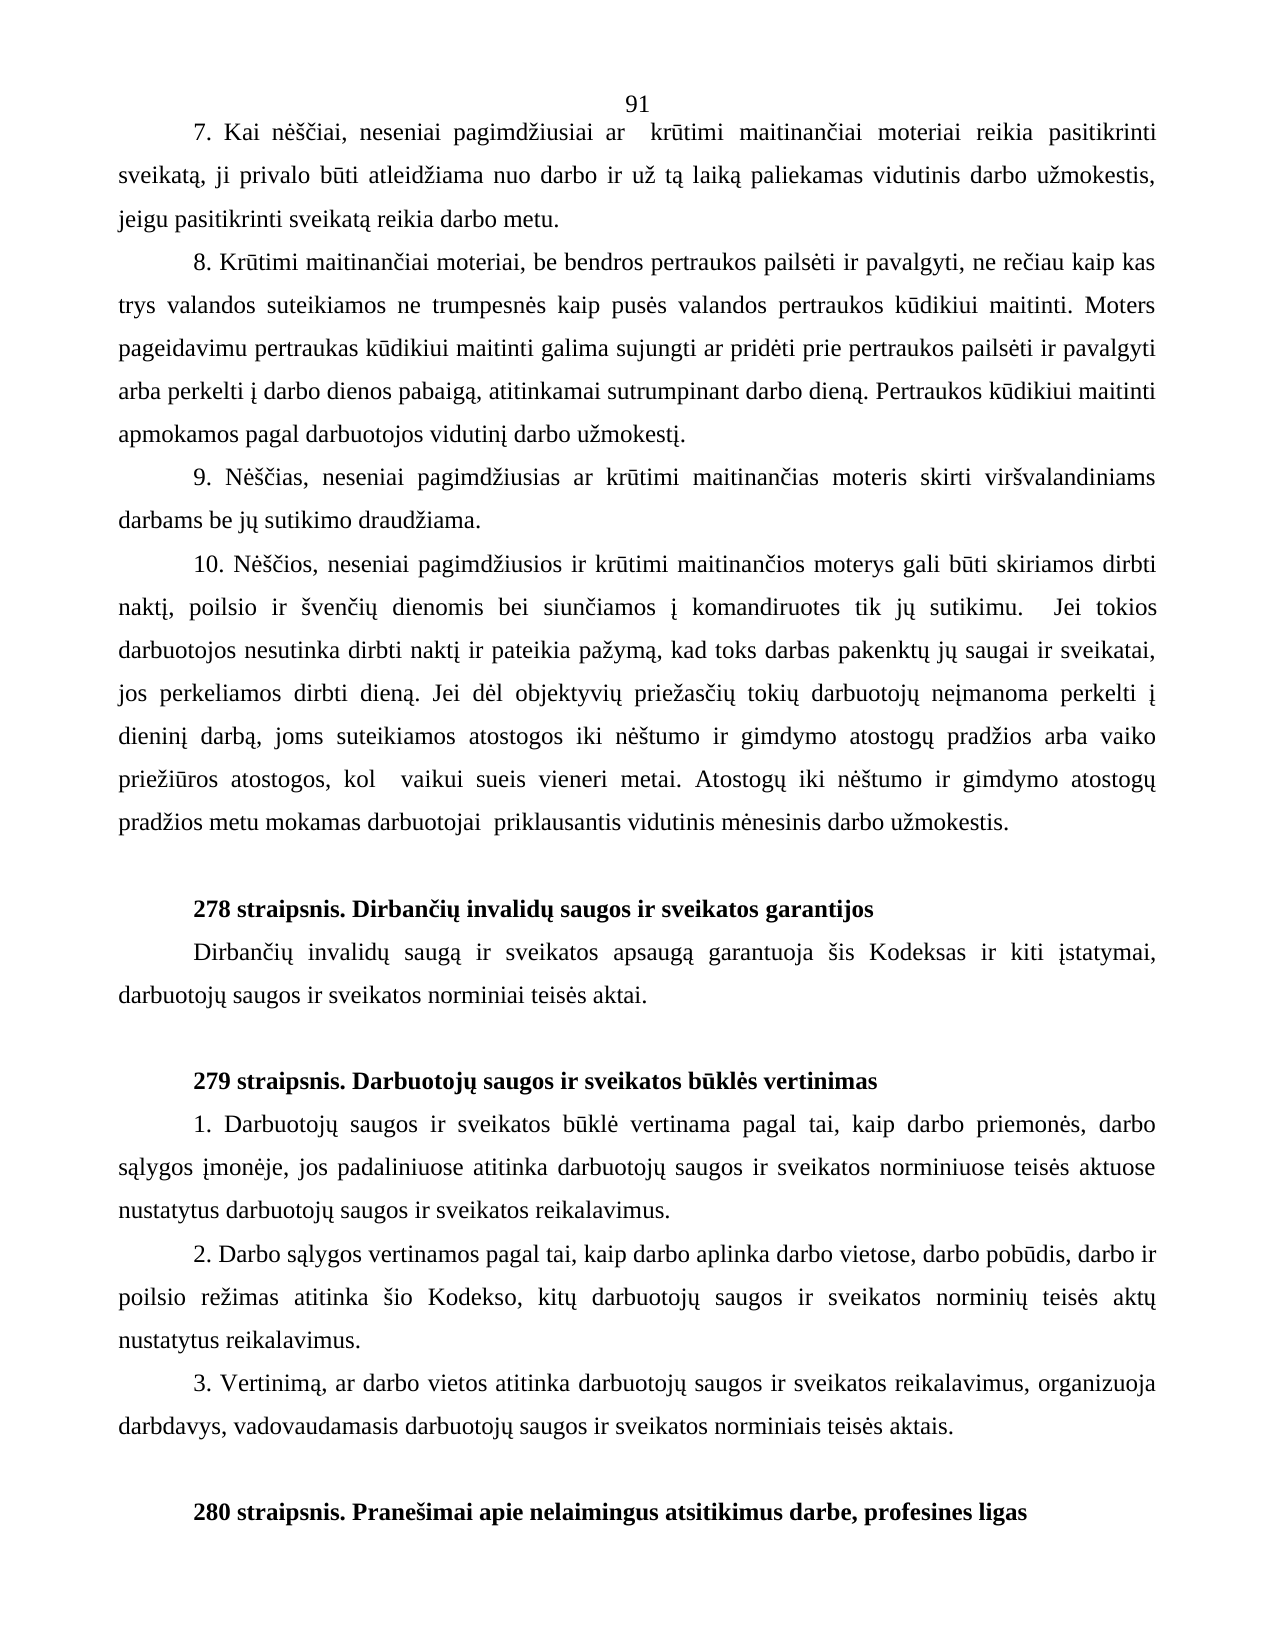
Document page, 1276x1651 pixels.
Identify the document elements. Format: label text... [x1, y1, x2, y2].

text 9. Nėščias, neseniai pagimdžiusias ar krūtimi maitinančias moteris skirti viršvalandiniams darbams be jų sutikimo draudžiama. [118, 462, 1157, 534]
text 2. Darbo sąlygos vertinamos pagal tai, kaip darbo aplinka darbo vietose, darbo pobūdis, darbo ir poilsio režimas atitinka šio Kodekso, kitų darbuotojų saugos ir sveikatos norminių teisės aktų nustatytus reikalavimus. [118, 1239, 1157, 1354]
text 3. Vertinimą, ar darbo vietos atitinka darbuotojų saugos ir sveikatos reikalavimus, organizuoja darbdavys, vadovaudamasis darbuotojų saugos ir sveikatos norminiais teisės aktais. [118, 1368, 1157, 1440]
text Dirbančių invalidų saugą ir sveikatos apsaugą garantuoja šis Kodeksas ir kiti įstatymai, darbuotojų saugos ir sveikatos norminiai teisės aktai. [118, 937, 1157, 1009]
text 7. Kai nėščiai, neseniai pagimdžiusiai ar krūtimi maitinančiai moteriai reikia pasitikrinti sveikatą, ji privalo būti atleidžiama nuo darbo ir už tą laiką paliekamas vidutinis darbo užmokestis, jeigu pasitikrinti sveikatą reikia darbo metu. [118, 117, 1157, 232]
text 280 straipsnis. Pranešimai apie nelaimingus atsitikimus darbe, profesines ligas [193, 1497, 1157, 1526]
text 1. Darbuotojų saugos ir sveikatos būklė vertinama pagal tai, kaip darbo priemonės, darbo sąlygos įmonėje, jos padaliniuose atitinka darbuotojų saugos ir sveikatos norminiuose teisės aktuose nustatytus darbuotojų saugos ir sveikatos reikalavimus. [118, 1109, 1157, 1224]
text 279 straipsnis. Darbuotojų saugos ir sveikatos būklės vertinimas [118, 1066, 1157, 1095]
text 278 straipsnis. Dirbančių invalidų saugos ir sveikatos garantijos [118, 894, 1157, 922]
text 10. nėščios, neseniai pagimdžiusios ir krūtimi maitinančios moterys gali būti skiriamos dirbti naktį, poilsio ir švenčių dienomis bei siunčiamos į komandiruotes tik jų sutikimu. Jei tokios darbuotojos nesutinka dirbti naktį ir pateikia pažymą, kad toks darbas pakenktų jų saugai ir sveikatai, jos perkeliamos dirbti dieną. Jei dėl objektyvių priežasčių tokių darbuotojų neįmanoma perkelti į dieninį darbą, joms suteikiamos atostogos iki nėštumo ir gimdymo atostogų pradžios arba vaiko priežiūros atostogos, kol vaikui sueis vieneri metai. Atostogų iki nėštumo ir gimdymo atostogų pradžios metu mokamas darbuotojai priklausantis vidutinis mėnesinis darbo užmokestis. [118, 549, 1157, 836]
text 8. Krūtimi maitinančiai moteriai, be bendros pertraukos pailsėti ir pavalgyti, ne rečiau kaip kas trys valandos suteikiamos ne trumpesnės kaip pusės valandos pertraukos kūdikiui maitinti. Moters pageidavimu pertraukas kūdikiui maitinti galima sujungti ar pridėti prie pertraukos pailsėti ir pavalgyti arba perkelti į darbo dienos pabaigą, atitinkamai sutrumpinant darbo dieną. Pertraukos kūdikiui maitinti apmokamos pagal darbuotojos vidutinį darbo užmokestį. [118, 247, 1157, 448]
